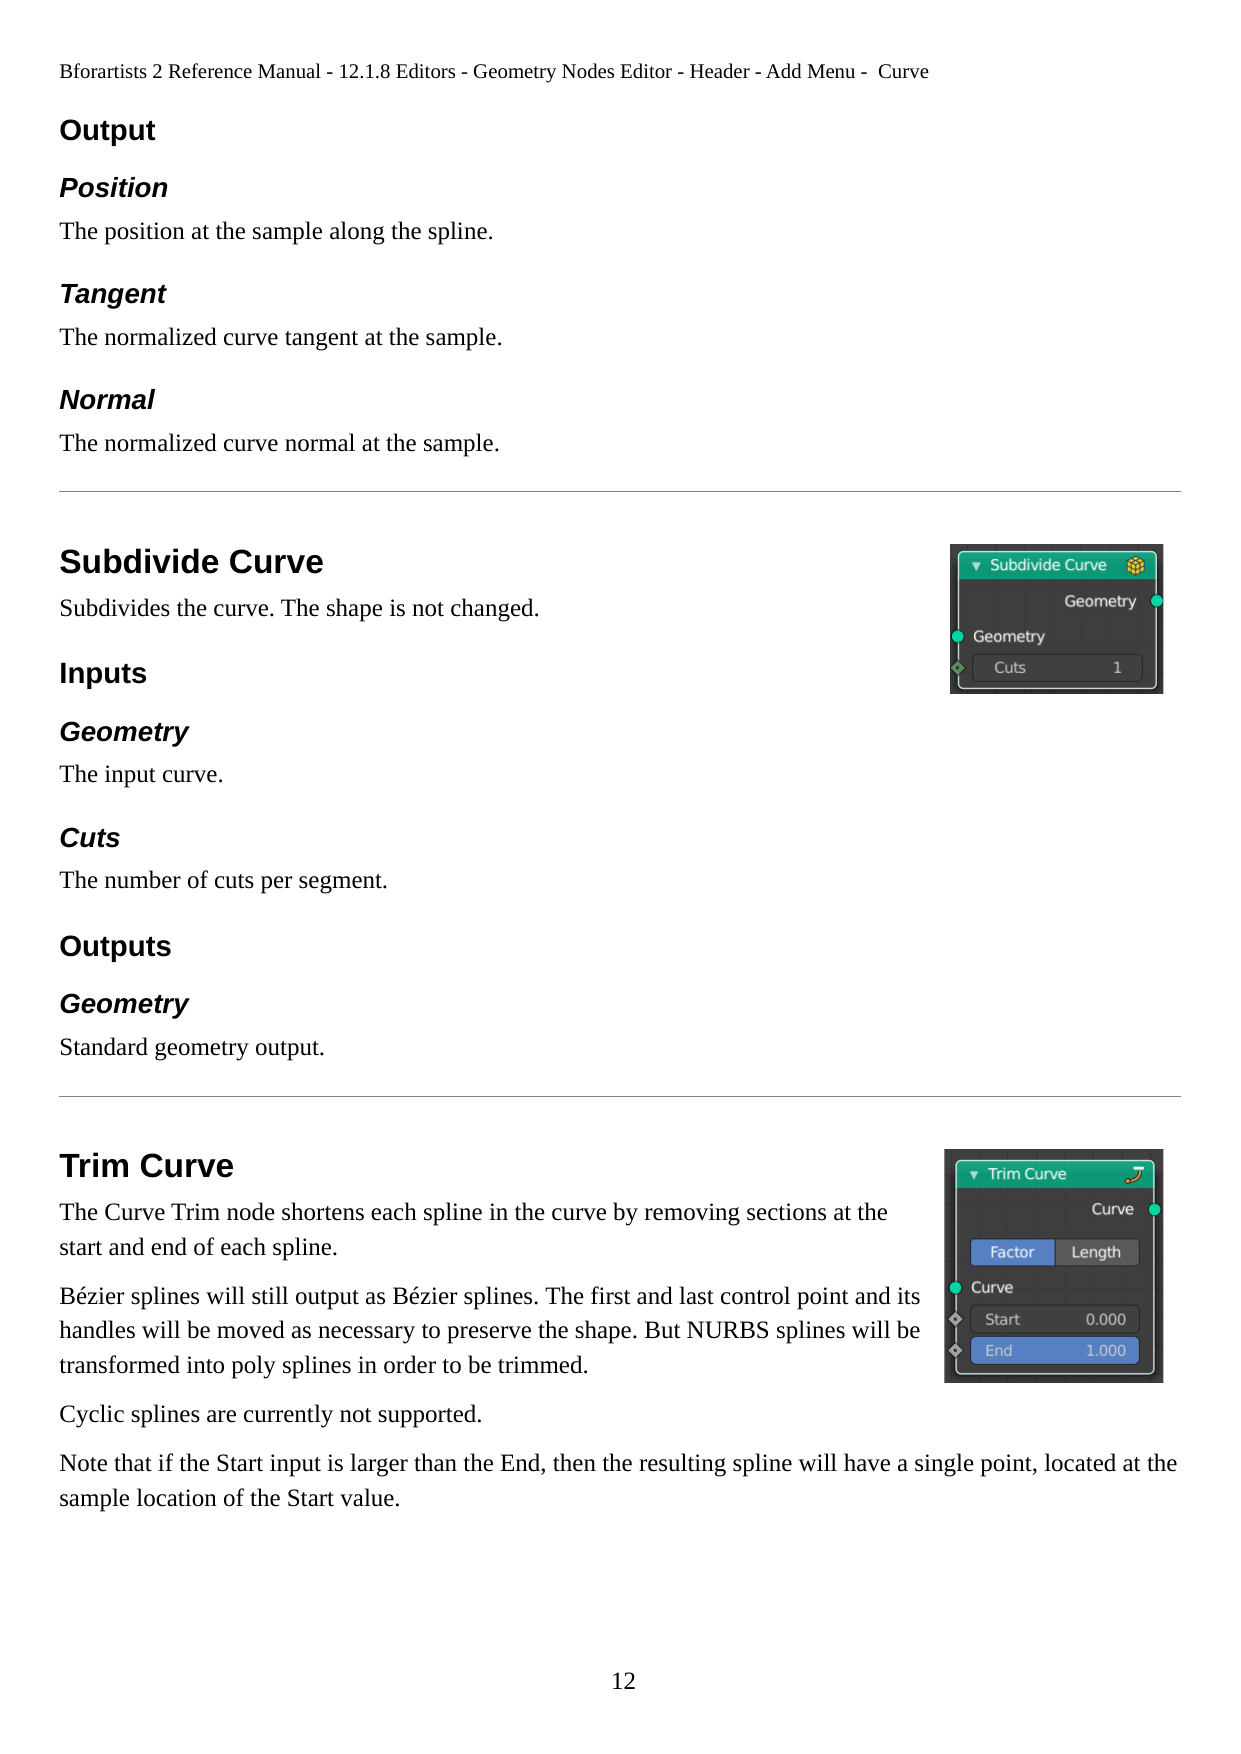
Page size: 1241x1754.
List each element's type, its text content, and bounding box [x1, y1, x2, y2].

text Subdivides the curve. The shape is not changed. [59, 593, 950, 622]
subtitle Tangent [59, 277, 1181, 309]
subtitle Subdivide Curve [59, 542, 1181, 580]
picture [950, 544, 1164, 694]
subtitle Normal [59, 383, 1181, 415]
subtitle Inputs [59, 656, 950, 690]
text The Curve Trim node shortens each spline in the curve by removing sections at the start and end of each spline. [59, 1197, 944, 1261]
text The number of cuts per segment. [59, 866, 1181, 894]
subtitle Position [59, 171, 1181, 203]
text The normalized curve normal at the sample. [59, 428, 1181, 456]
text Note that if the Start input is larger than the End, then the resulting spline will have a single point, located at the sample location of the Start value. [59, 1448, 1181, 1511]
subtitle Geometry [59, 715, 1181, 747]
text The input curve. [59, 759, 1181, 788]
text The normalized curve tangent at the sample. [59, 322, 1181, 350]
text Standard geometry output. [59, 1032, 1181, 1061]
text Cyclic splines are currently not supported. [59, 1399, 1181, 1428]
text The position at the sample along the spline. [59, 216, 1181, 244]
subtitle Cuts [59, 821, 1181, 853]
subtitle Geometry [59, 988, 1181, 1020]
subtitle Trim Curve [59, 1146, 1181, 1185]
subtitle [1164, 656, 1181, 690]
subtitle Output [59, 113, 1181, 146]
text Bézier splines will still output as Bézier splines. The first and last control point and its handles will be moved as necessary to preserve the shape. But NURBS splines will be transformed into poly splines in order to be trimmed. [59, 1281, 944, 1379]
subtitle Outputs [59, 929, 1181, 963]
picture [944, 1149, 1164, 1383]
